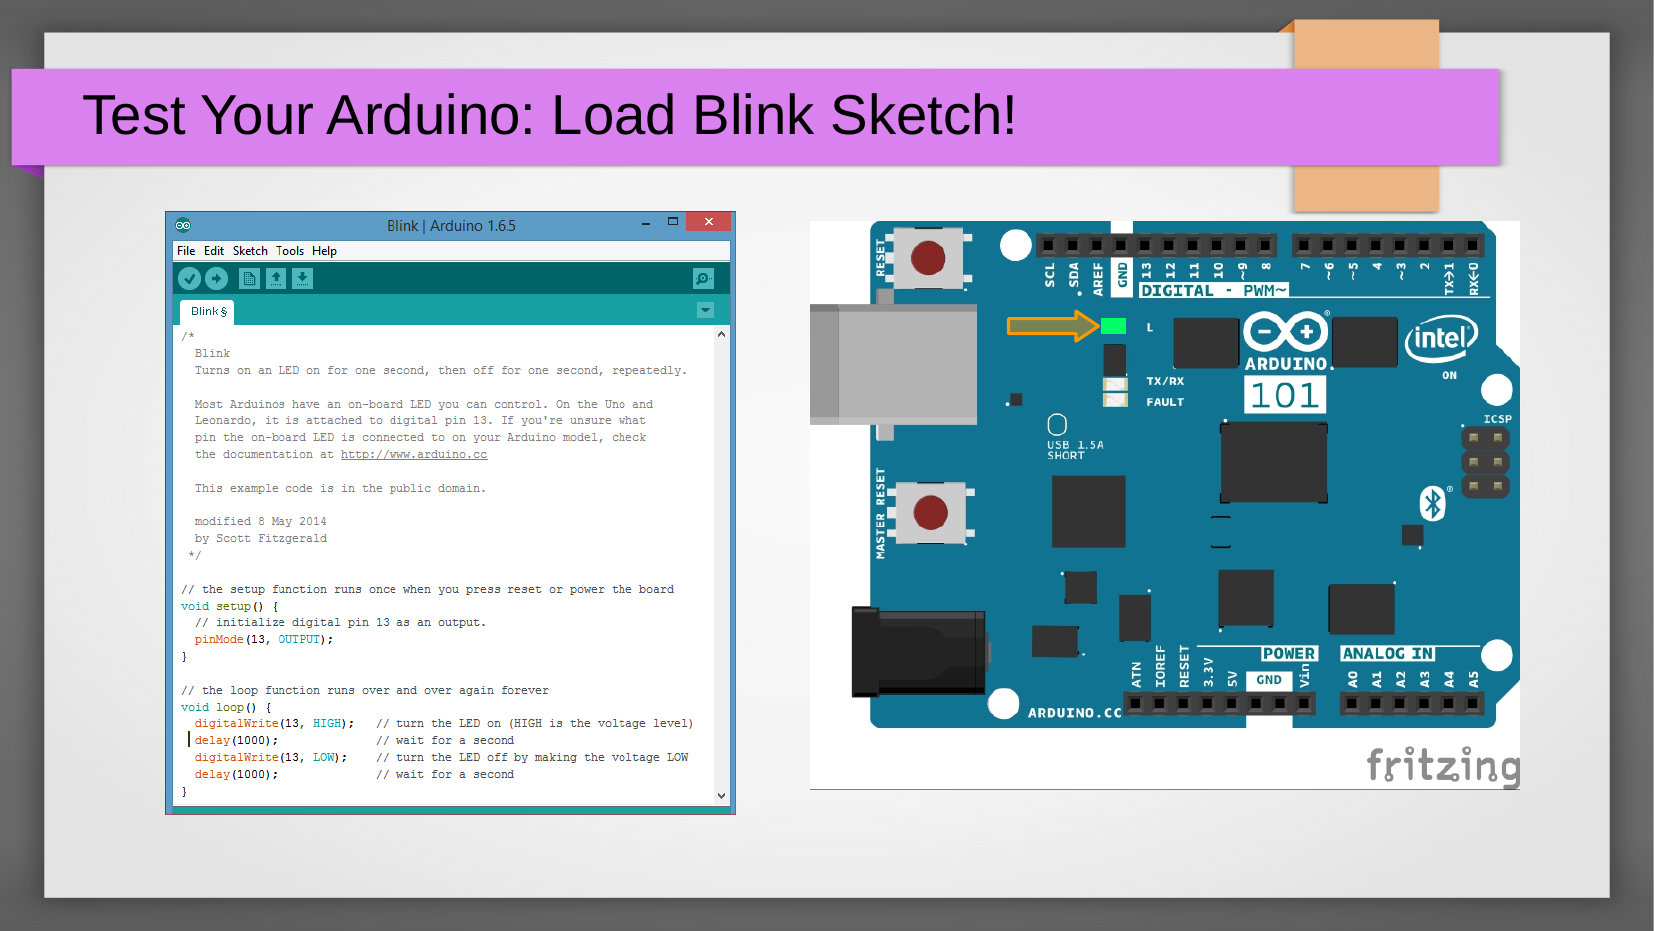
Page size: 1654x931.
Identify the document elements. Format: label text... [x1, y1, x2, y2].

text_box [1101, 318, 1126, 334]
picture [0, 0, 1654, 931]
text_box [1008, 311, 1099, 342]
title Test Your Arduino: Load Blink Sketch! [82, 70, 1264, 160]
